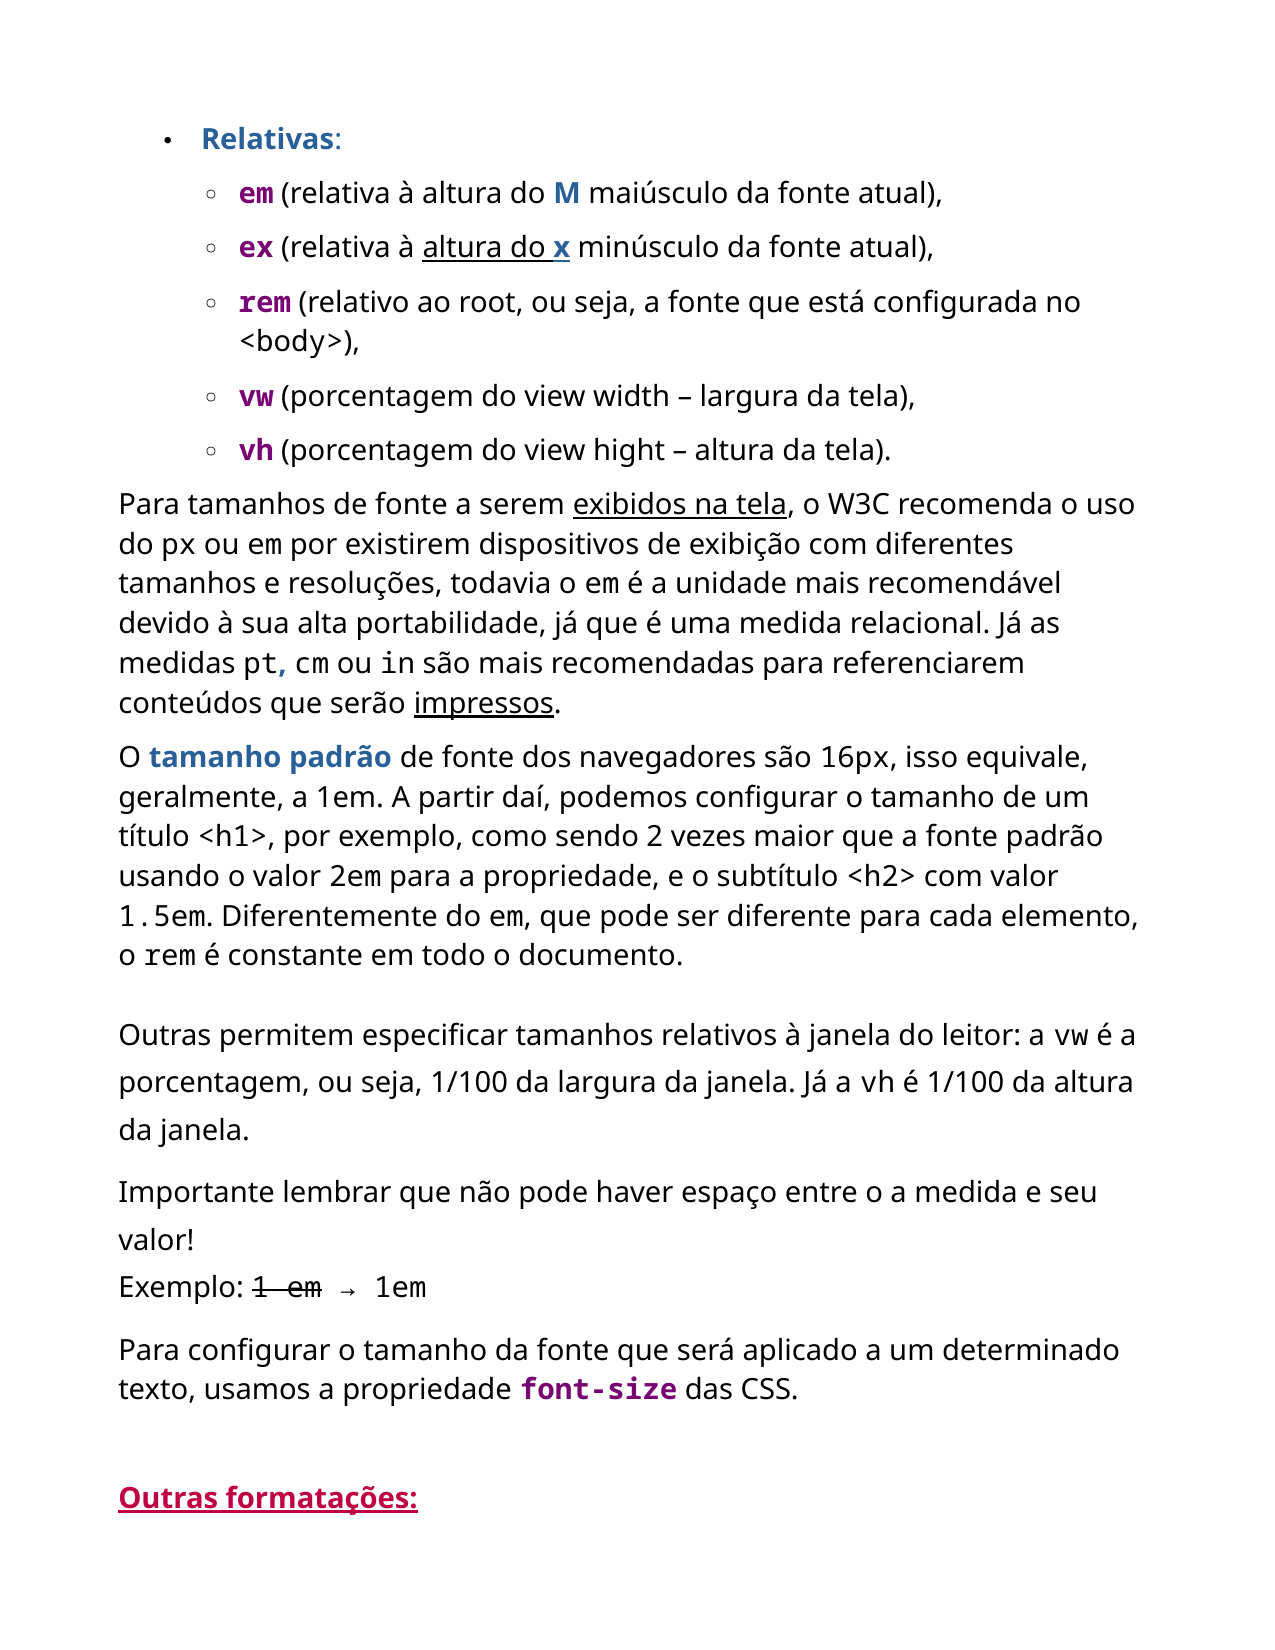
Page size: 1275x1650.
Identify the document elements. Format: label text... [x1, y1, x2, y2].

text Outras permitem especificar tamanhos relativos à janela do leitor: a vw é a porcentagem, ou seja, 1/100 da largura da janela. Já a vh é 1/100 da altura da janela. [118, 1014, 1157, 1149]
list em (relativa à altura do M maiúsculo da fonte atual), [201, 172, 1157, 212]
list vw (porcentagem do view width – largura da tela), [201, 375, 1157, 414]
text Importante lembrar que não pode haver espaço entre o a medida e seu valor! Exemplo: 1 em → 1em [118, 1171, 1157, 1306]
list vh (porcentagem do view hight – altura da tela). [201, 429, 1157, 469]
text Para configurar o tamanho da fonte que será aplicado a um determinado texto, usamos a propriedade font-size das CSS. [118, 1329, 1157, 1408]
list rem (relativo ao root, ou seja, a fonte que está configurada no <body>), [201, 281, 1157, 360]
list ex (relativa à altura do x minúsculo da fonte atual), [201, 227, 1157, 266]
text Outras formatações: [118, 1477, 1157, 1517]
list Relativas: [163, 118, 1157, 158]
text O tamanho padrão de fonte dos navegadores são 16px, isso equivale, geralmente, a 1em. A partir daí, podemos configurar o tamanho de um título <h1>, por exemplo, como sendo 2 vezes maior que a fonte padrão usando o valor 2em para a propriedade, e o subtítulo <h2> com valor 1.5em. Diferentemente do em, que pode ser diferente para cada elemento, o rem é constante em todo o documento. [118, 736, 1157, 974]
text Para tamanhos de fonte a serem exibidos na tela, o W3C recomenda o uso do px ou em por existirem dispositivos de exibição com diferentes tamanhos e resoluções, todavia o em é a unidade mais recomendável devido à sua alta portabilidade, já que é uma medida relacional. Já as medidas pt, cm ou in são mais recomendadas para referenciarem conteúdos que serão impressos. [118, 483, 1157, 722]
